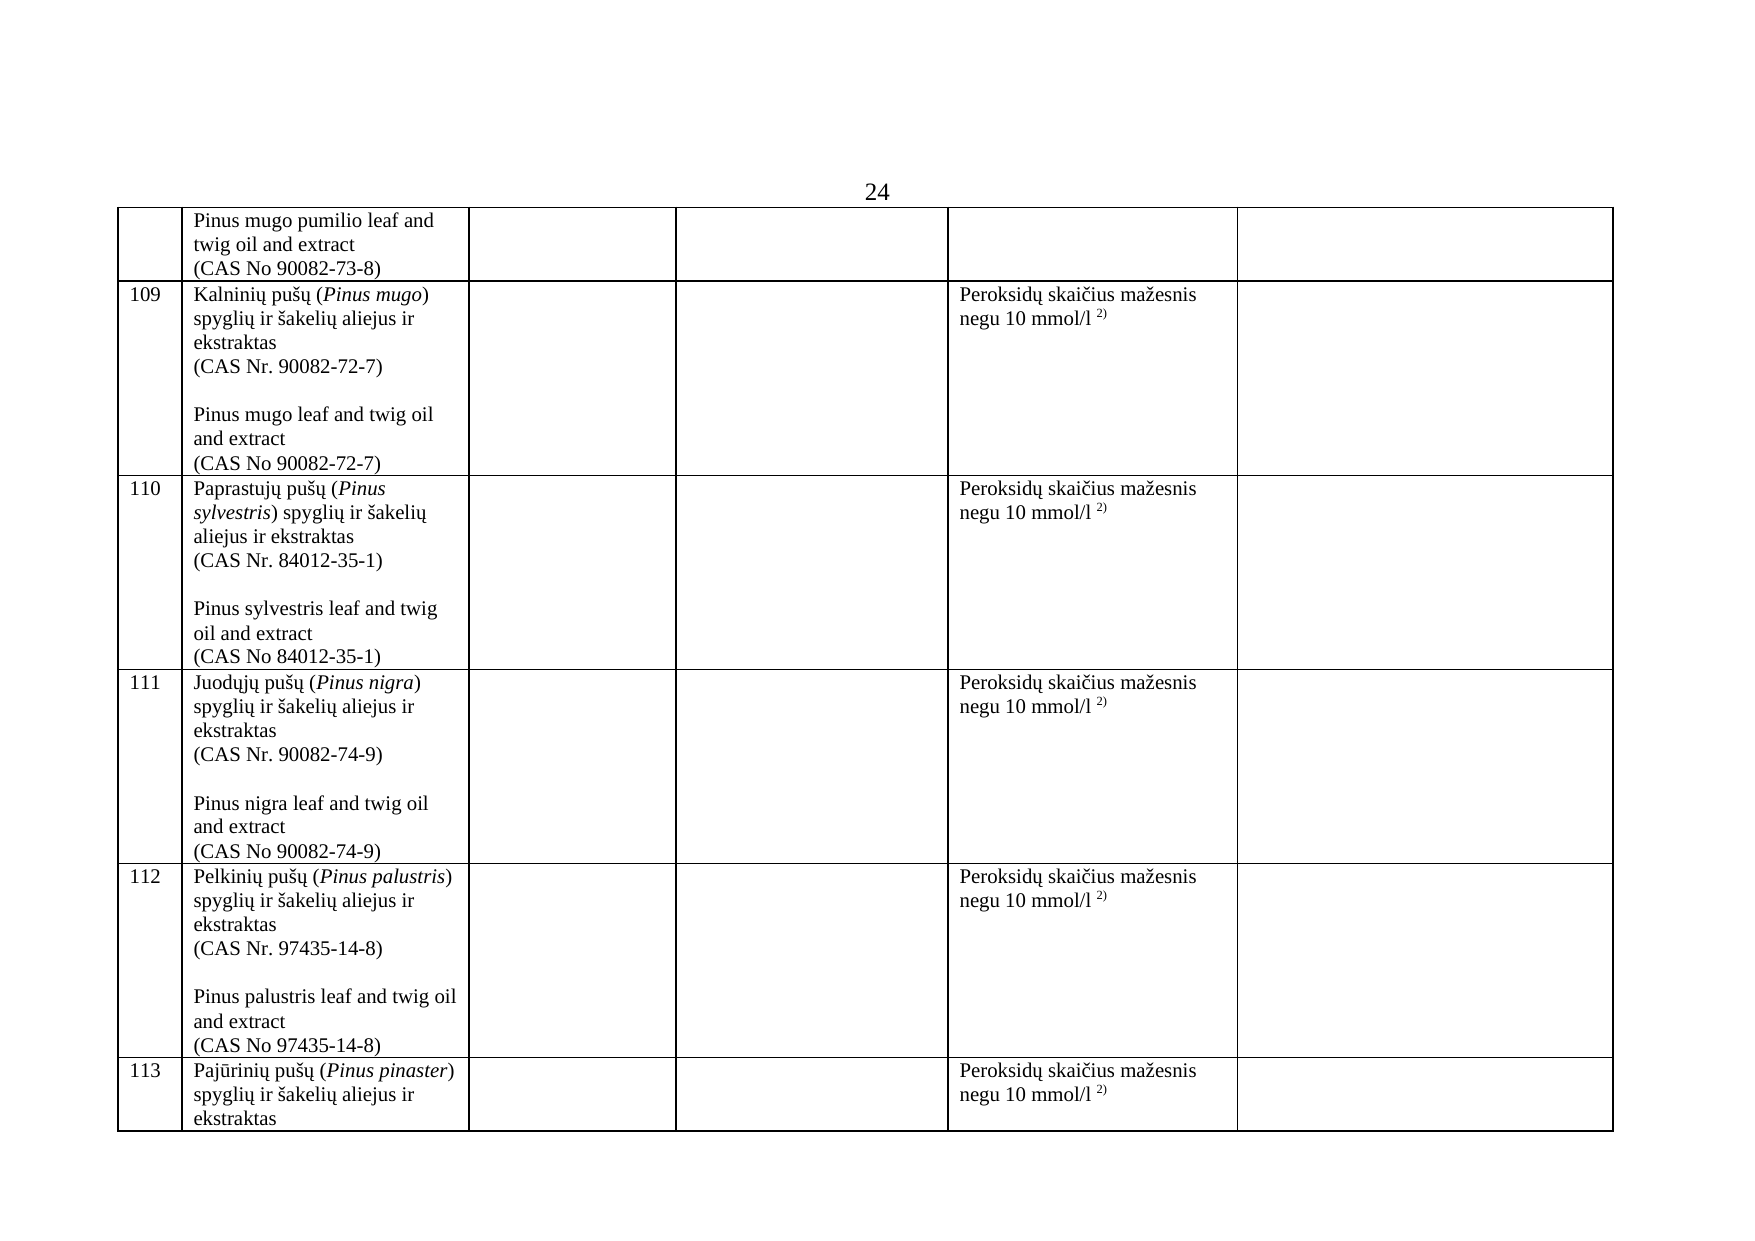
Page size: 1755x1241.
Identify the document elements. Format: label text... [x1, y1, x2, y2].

table_cell 109 [119, 282, 181, 474]
table_cell [1238, 1058, 1612, 1130]
table_cell Peroksidų skaičius mažesnis negu 10 mmol/l 2) [949, 476, 1237, 668]
table_cell [677, 476, 947, 668]
table_cell Kalninių pušų (Pinus mugo) spyglių ir šakelių aliejus ir ekstraktas (CAS Nr. 90082-72-7) Pinus mugo leaf and twig oil and extract (CAS No 90082-72-7) [183, 282, 468, 474]
table_cell [470, 476, 675, 668]
table_cell [677, 208, 947, 280]
table_cell [1238, 282, 1612, 474]
table_cell [1614, 1057, 1754, 1130]
table_cell [470, 670, 675, 863]
table_cell [677, 282, 947, 474]
table_cell [949, 208, 1237, 280]
table_cell [677, 670, 947, 863]
table_cell [470, 208, 675, 280]
table_cell Pelkinių pušų (Pinus palustris) spyglių ir šakelių aliejus ir ekstraktas (CAS Nr. 97435-14-8) Pinus palustris leaf and twig oil and extract (CAS No 97435-14-8) [183, 864, 468, 1057]
table_cell Peroksidų skaičius mažesnis negu 10 mmol/l 2) [949, 1058, 1237, 1130]
table_cell Peroksidų skaičius mažesnis negu 10 mmol/l 2) [949, 670, 1237, 863]
table_cell [1238, 864, 1612, 1057]
table_cell 111 [119, 670, 181, 863]
table_cell [1614, 863, 1754, 1057]
table_cell [119, 208, 181, 280]
table_cell Juodųjų pušų (Pinus nigra) spyglių ir šakelių aliejus ir ekstraktas (CAS Nr. 90082-74-9) Pinus nigra leaf and twig oil and extract (CAS No 90082-74-9) [183, 670, 468, 863]
table_cell [677, 864, 947, 1057]
table_cell 112 [119, 864, 181, 1057]
table_cell [470, 864, 675, 1057]
table_cell [1614, 207, 1754, 280]
table_cell 110 [119, 476, 181, 668]
table_cell Peroksidų skaičius mažesnis negu 10 mmol/l 2) [949, 282, 1237, 474]
table_cell Pinus mugo pumilio leaf and twig oil and extract (CAS No 90082-73-8) [183, 208, 468, 280]
table_cell Paprastujų pušų (Pinus sylvestris) spyglių ir šakelių aliejus ir ekstraktas (CAS Nr. 84012-35-1) Pinus sylvestris leaf and twig oil and extract (CAS No 84012-35-1) [183, 476, 468, 668]
table_cell [677, 1058, 947, 1130]
table_cell [470, 1058, 675, 1130]
table_cell [1614, 669, 1754, 863]
table_cell [1238, 476, 1612, 668]
table_cell [470, 282, 675, 474]
table_cell Pajūrinių pušų (Pinus pinaster) spyglių ir šakelių aliejus ir ekstraktas [183, 1058, 468, 1130]
table_cell [1238, 670, 1612, 863]
table_cell 113 [119, 1058, 181, 1130]
table_cell [1238, 208, 1612, 280]
table_cell Peroksidų skaičius mažesnis negu 10 mmol/l 2) [949, 864, 1237, 1057]
table_cell [1614, 475, 1754, 668]
table_cell [1614, 280, 1754, 474]
